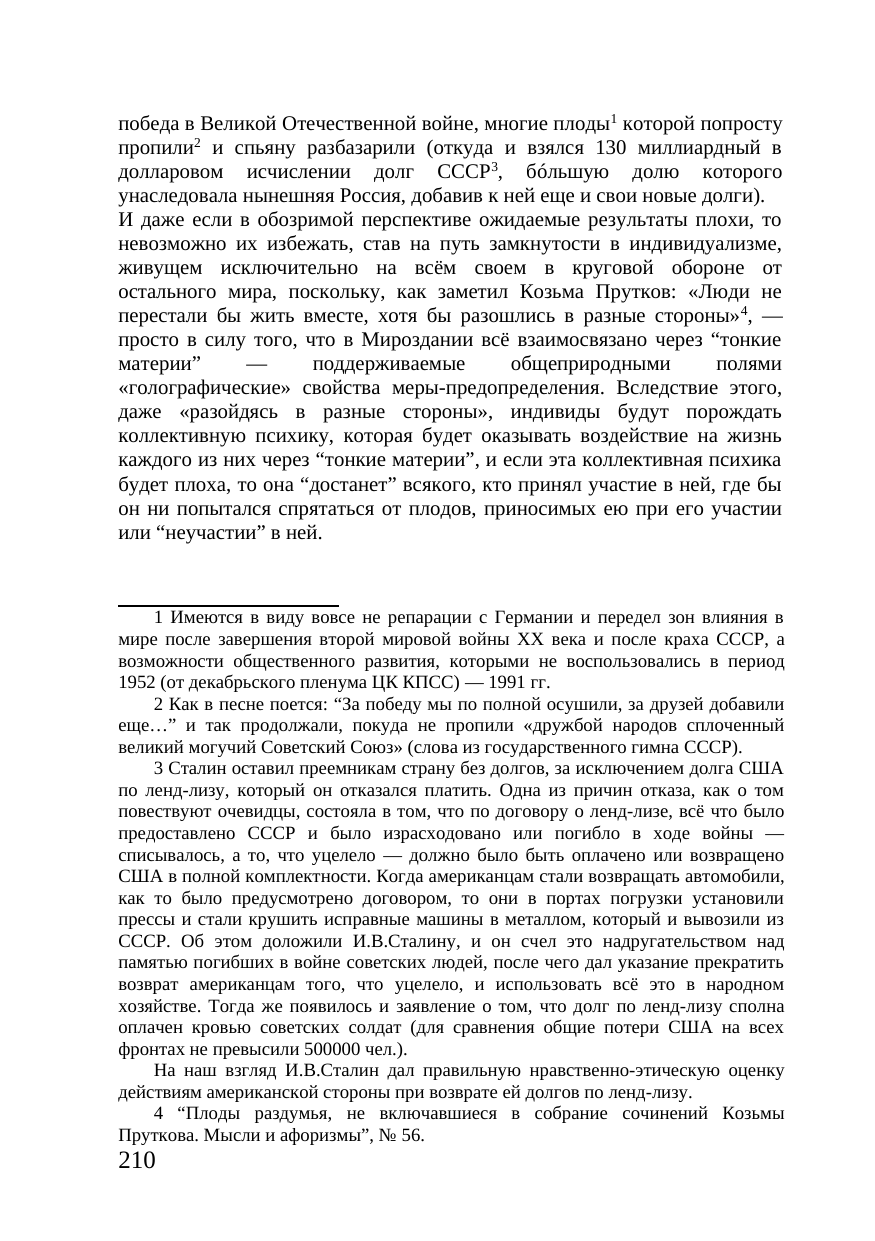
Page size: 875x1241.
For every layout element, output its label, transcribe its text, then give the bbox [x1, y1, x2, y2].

text И даже если в обозримой перспективе ожидаемые результаты плохи, то невозможно их избежать, став на путь замкнутости в индивидуализме, живущем исключительно на всём своем в круговой обороне от остального мира, поскольку, как заметил Козьма Прутков: «Люди не перестали бы жить вместе, хотя бы разошлись в разные стороны», — просто в силу того, что в Мироздании всё взаимосвязано через “тонкие материи” — поддерживаемые общеприродными полями «голографические» свойства меры-предопределения. Вследствие этого, даже «разойдясь в разные стороны», индивиды будут порождать коллективную психику, которая будет оказывать воздействие на жизнь каждого из них через “тонкие материи”, и если эта коллективная психика будет плоха, то она “достанет” всякого, кто принял участие в ней, где бы он ни попытался спрятаться от плодов, приносимых ею при его участии или “неучастии” в ней. [118, 207, 783, 544]
text Сталин оставил преемникам страну без долгов, за исключением долга США по ленд-лизу, который он отказался платить. Одна из причин отказа, как о том повествуют очевидцы, состояла в том, что по договору о ленд-лизе, всё что было предоставлено СССР и было израсходовано или погибло в ходе войны — списывалось, а то, что уцелело — должно было быть оплачено или возвращено США в полной комплектности. Когда американцам стали возвращать автомобили, как то было предусмотрено договором, то они в портах погрузки установили прессы и стали крушить исправные машины в металлом, который и вывозили из СССР. Об этом доложили И.В.Сталину, и он счел это надругательством над памятью погибших в войне советских людей, после чего дал указание прекратить возврат американцам того, что уцелело, и использовать всё это в народном хозяйстве. Тогда же появилось и заявление о том, что долг по ленд-лизу сполна оплачен кровью советских солдат (для сравнения общие потери США на всех фронтах не превысили 500000 чел.). [118, 757, 786, 1059]
text победа в Великой Отечественной войне, многие плоды которой попросту пропили и спьяну разбазарили (откуда и взялся 130 миллиардный в долларовом исчислении долг СССР, бóльшую долю которого унаследовала нынешняя Россия, добавив к ней еще и свои новые долги). [118, 111, 783, 207]
text Имеются в виду вовсе не репарации с Германии и передел зон влияния в мире после завершения второй мировой войны ХХ века и после краха СССР, а возможности общественного развития, которыми не воспользовались в период 1952 (от декабрьского пленума ЦК КПСС) — 1991 гг. [118, 606, 786, 693]
text “Плоды раздумья, не включавшиеся в собрание сочинений Козьмы Пруткова. Мысли и афоризмы”, № 56. [118, 1102, 786, 1145]
text Как в песне поется: “За победу мы по полной осушили, за друзей добавили еще…” и так продолжали, покуда не пропили «дружбой народов сплоченный великий могучий Советский Союз» (слова из государственного гимна СССР). [118, 693, 786, 757]
text На наш взгляд И.В.Сталин дал правильную нравственно-этическую оценку действиям американской стороны при возврате ей долгов по ленд-лизу. [118, 1059, 786, 1102]
